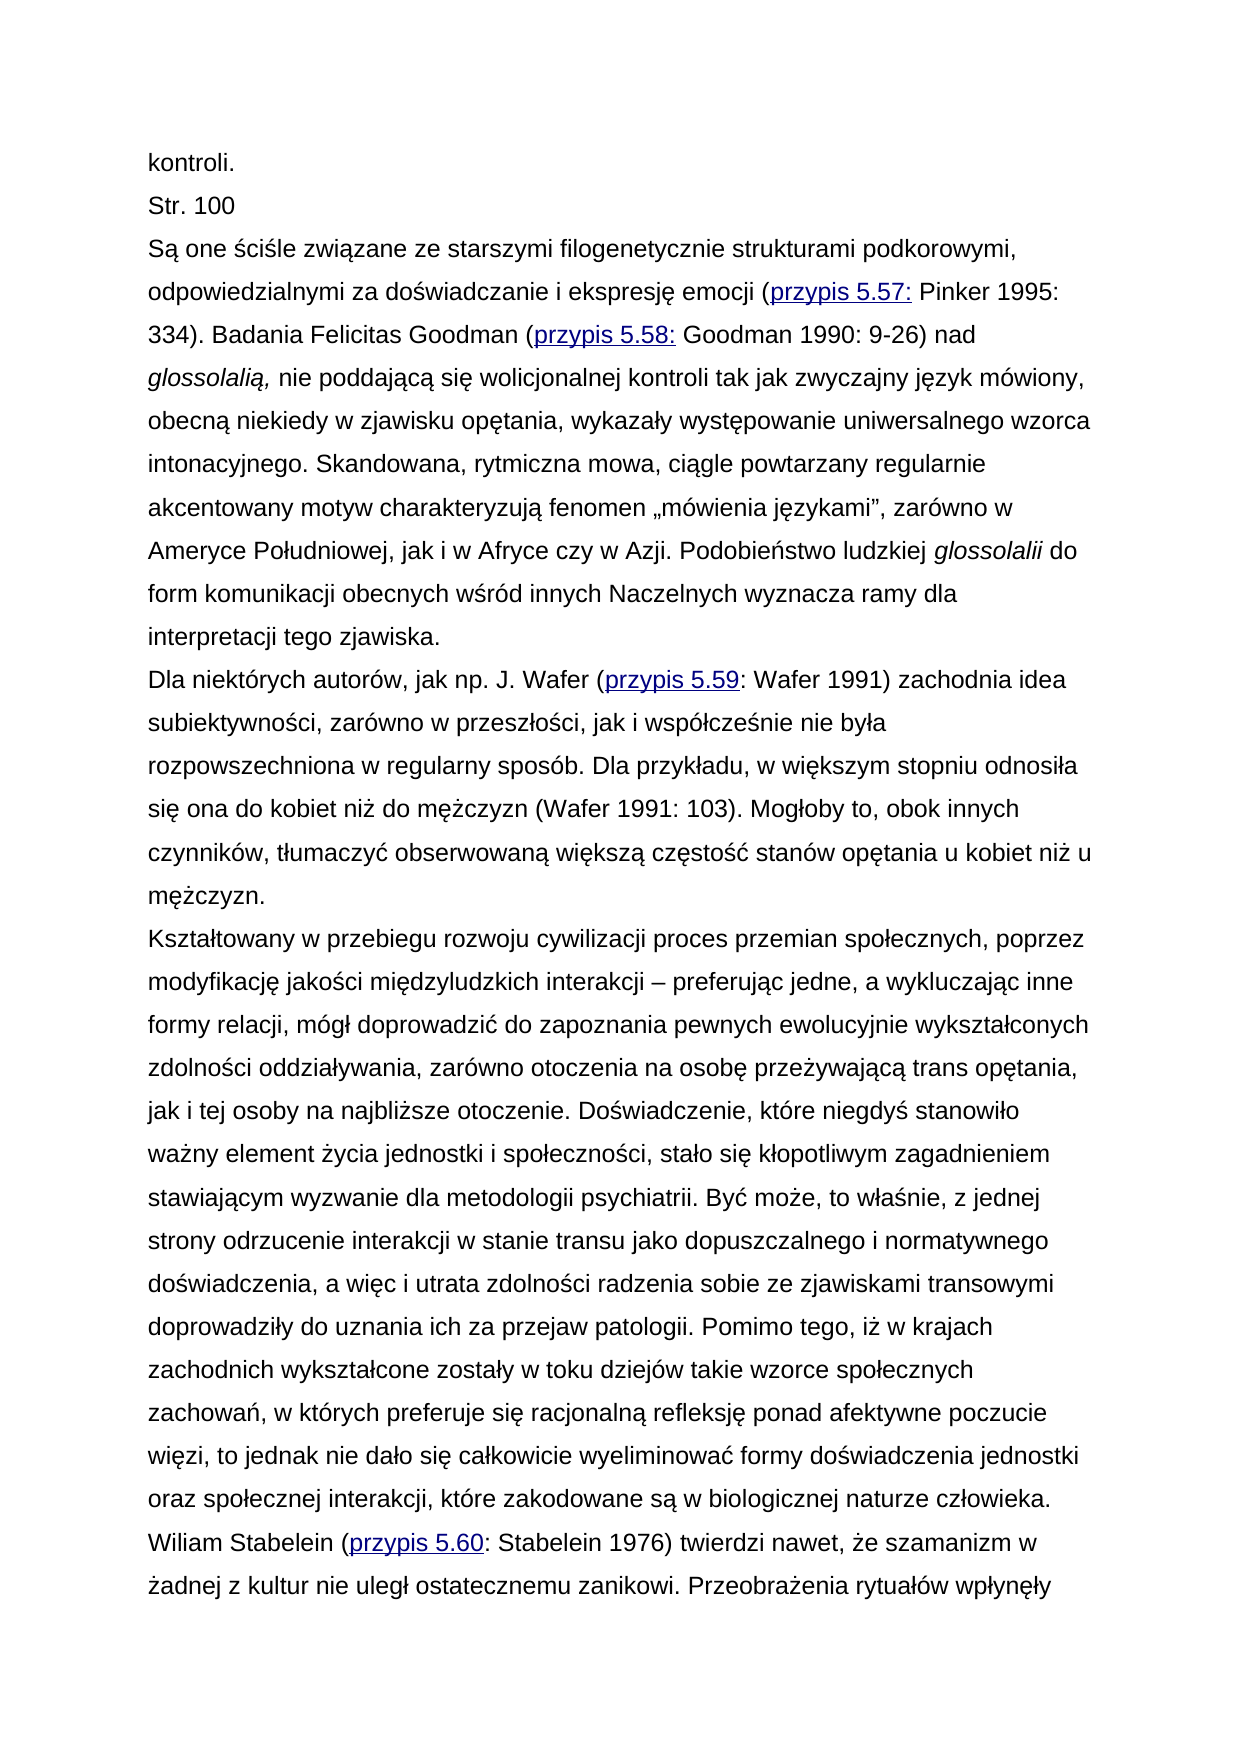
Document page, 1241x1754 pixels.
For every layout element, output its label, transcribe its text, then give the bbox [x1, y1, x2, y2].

text Dla niektórych autorów, jak np. J. Wafer (przypis 5.59: Wafer 1991) zachodnia idea subiektywności, zarówno w przeszłości, jak i współcześnie nie była rozpowszechniona w regularny sposób. Dla przykładu, w większym stopniu odnosiła się ona do kobiet niż do mężczyzn (Wafer 1991: 103). Mogłoby to, obok innych czynników, tłumaczyć obserwowaną większą częstość stanów opętania u kobiet niż u mężczyzn. [148, 665, 1093, 909]
text Str. 100 [148, 191, 1093, 219]
text Są one ściśle związane ze starszymi filogenetycznie strukturami podkorowymi, odpowiedzialnymi za doświadczanie i ekspresję emocji (przypis 5.57: Pinker 1995: 334). Badania Felicitas Goodman (przypis 5.58: Goodman 1990: 9-26) nad glossolalią, nie poddającą się wolicjonalnej kontroli tak jak zwyczajny język mówiony, obecną niekiedy w zjawisku opętania, wykazały występowanie uniwersalnego wzorca intonacyjnego. Skandowana, rytmiczna mowa, ciągle powtarzany regularnie akcentowany motyw charakteryzują fenomen „mówienia językami”, zarówno w Ameryce Południowej, jak i w Afryce czy w Azji. Podobieństwo ludzkiej glossolalii do form komunikacji obecnych wśród innych Naczelnych wyznacza ramy dla interpretacji tego zjawiska. [148, 234, 1093, 651]
text Kształtowany w przebiegu rozwoju cywilizacji proces przemian społecznych, poprzez modyfikację jakości międzyludzkich interakcji – preferując jedne, a wykluczając inne formy relacji, mógł doprowadzić do zapoznania pewnych ewolucyjnie wykształconych zdolności oddziaływania, zarówno otoczenia na osobę przeżywającą trans opętania, jak i tej osoby na najbliższe otoczenie. Doświadczenie, które niegdyś stanowiło ważny element życia jednostki i społeczności, stało się kłopotliwym zagadnieniem stawiającym wyzwanie dla metodologii psychiatrii. Być może, to właśnie, z jednej strony odrzucenie interakcji w stanie transu jako dopuszczalnego i normatywnego doświadczenia, a więc i utrata zdolności radzenia sobie ze zjawiskami transowymi doprowadziły do uznania ich za przejaw patologii. Pomimo tego, iż w krajach zachodnich wykształcone zostały w toku dziejów takie wzorce społecznych zachowań, w których preferuje się racjonalną refleksję ponad afektywne poczucie więzi, to jednak nie dało się całkowicie wyeliminować formy doświadczenia jednostki oraz społecznej interakcji, które zakodowane są w biologicznej naturze człowieka. Wiliam Stabelein (przypis 5.60: Stabelein 1976) twierdzi nawet, że szamanizm w żadnej z kultur nie uległ ostatecznemu zanikowi. Przeobrażenia rytuałów wpłynęły [148, 924, 1093, 1599]
text kontroli. [148, 148, 1093, 176]
